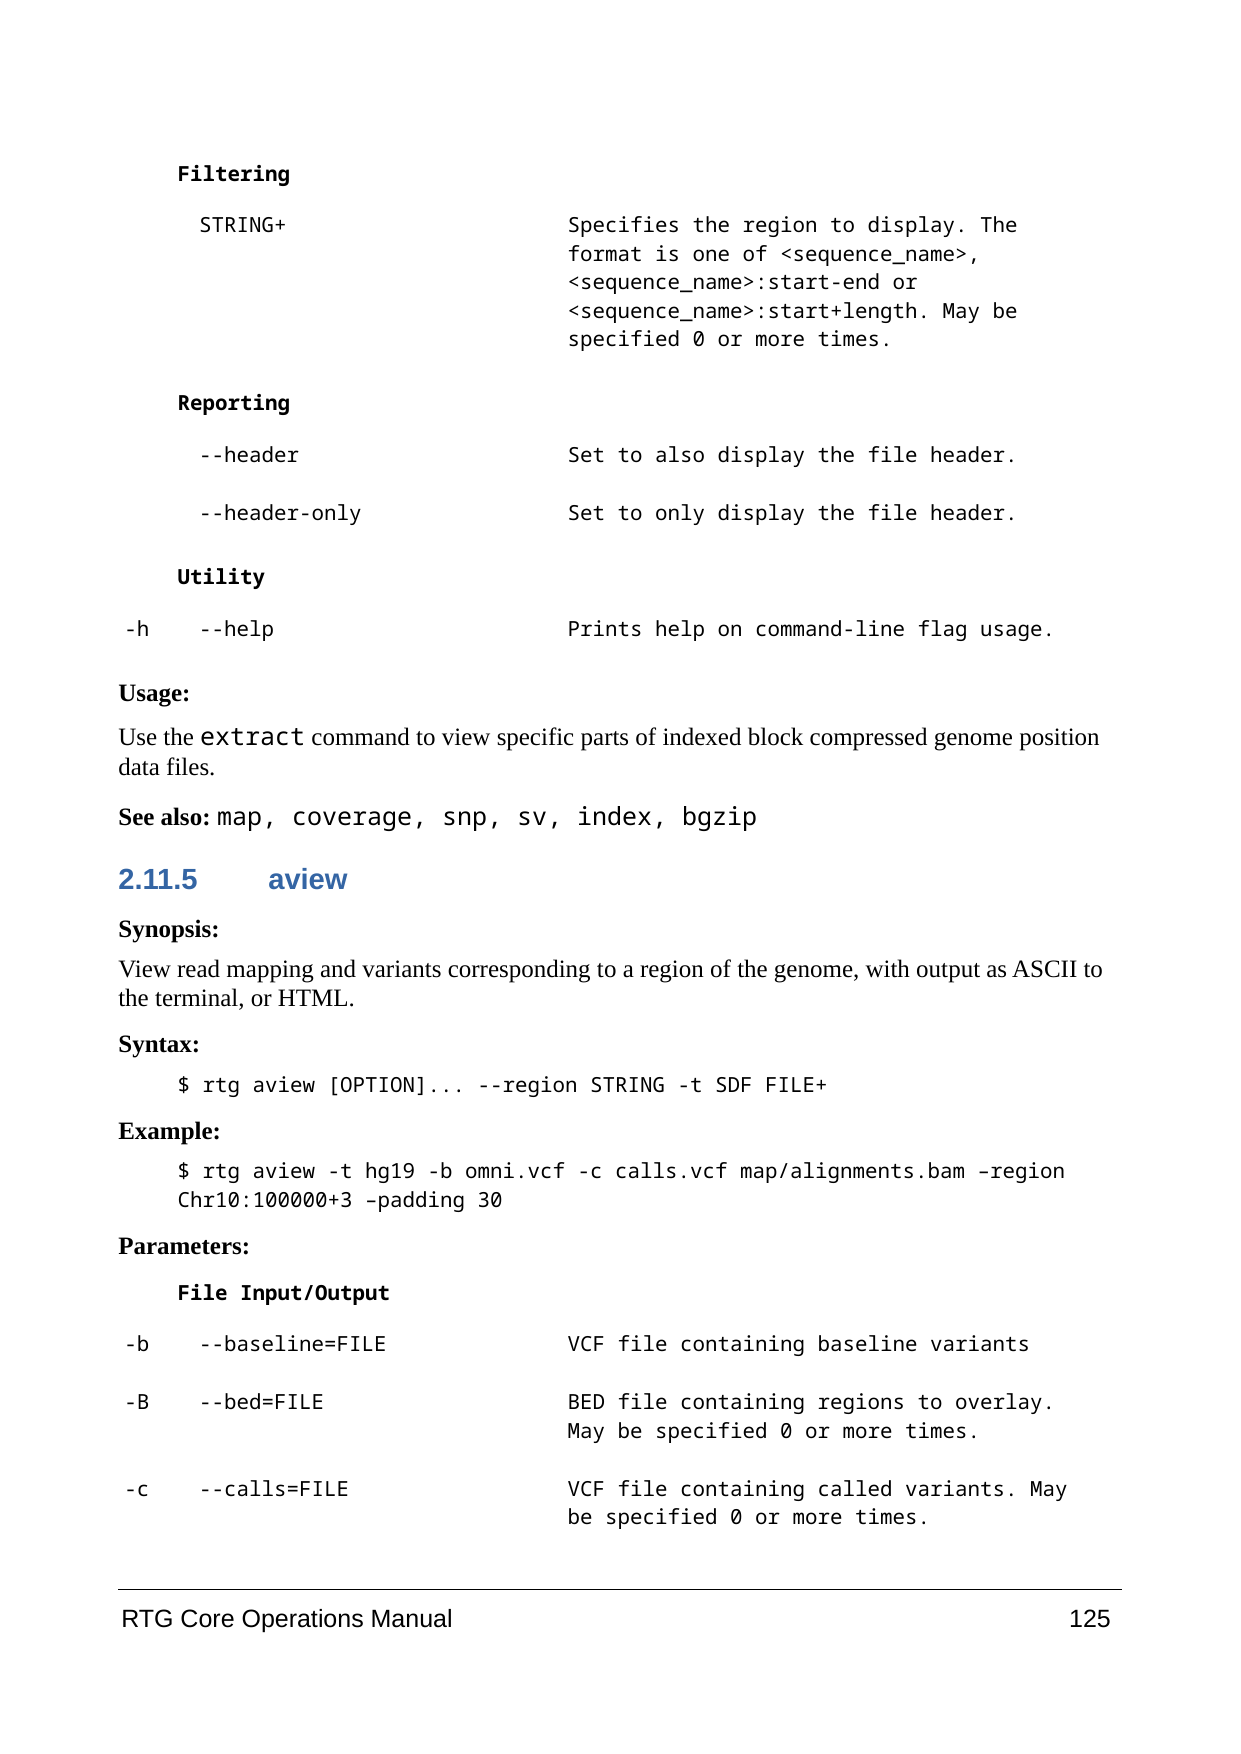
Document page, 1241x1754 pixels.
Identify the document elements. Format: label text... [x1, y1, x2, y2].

text File Input/Output [177, 1278, 1122, 1306]
subtitle Example: [118, 1116, 1122, 1145]
text View read mapping and variants corresponding to a region of the genome, with output as ASCII to the terminal, or HTML. [118, 954, 1122, 1012]
table_cell --bed=FILE [193, 1376, 561, 1462]
subtitle Parameters: [118, 1231, 1122, 1260]
subtitle Synopsis: [118, 914, 1122, 942]
table_header --header [193, 429, 561, 486]
text Utility [177, 562, 1122, 590]
table_header Set to also display the file header. [561, 429, 1093, 486]
table_cell --header-only [193, 486, 561, 544]
text Filtering [177, 159, 1122, 187]
table_cell -c [118, 1462, 193, 1548]
subtitle Syntax: [118, 1029, 1122, 1058]
table_cell VCF file containing called variants. May be specified 0 or more times. [561, 1462, 1093, 1548]
subtitle aview [118, 862, 1122, 896]
table_cell -B [118, 1376, 193, 1462]
table_header [118, 199, 193, 371]
table_header VCF file containing baseline variants [561, 1318, 1093, 1376]
table_cell --calls=FILE [193, 1462, 561, 1548]
table_cell [118, 486, 193, 544]
table_header -b [118, 1318, 193, 1376]
table_header -h [118, 602, 193, 660]
text Use the extract command to view specific parts of indexed block compressed genome position data files. [118, 718, 1122, 781]
text Reporting [177, 388, 1122, 417]
table_cell BED file containing regions to overlay. May be specified 0 or more times. [561, 1376, 1093, 1462]
table_header --baseline=FILE [193, 1318, 561, 1376]
table_header --help [193, 602, 561, 660]
table_header Specifies the region to display. The format is one of <sequence_name>, <sequence_name>:start-end or <sequence_name>:start+length. May be specified 0 or more times. [561, 199, 1093, 371]
table_cell Set to only display the file header. [561, 486, 1093, 544]
text $ rtg aview -t hg19 -b omni.vcf -c calls.vcf map/alignments.bam –region Chr10:100000+3 –padding 30 [177, 1157, 1122, 1213]
table_header Prints help on command-line flag usage. [561, 602, 1093, 660]
text $ rtg aview [OPTION]... --region STRING -t SDF FILE+ [177, 1070, 1122, 1098]
subtitle Usage: [118, 678, 1122, 707]
table_header [118, 429, 193, 486]
table_header STRING+ [193, 199, 561, 371]
text See also: map, coverage, snp, sv, index, bgzip [118, 799, 1122, 833]
